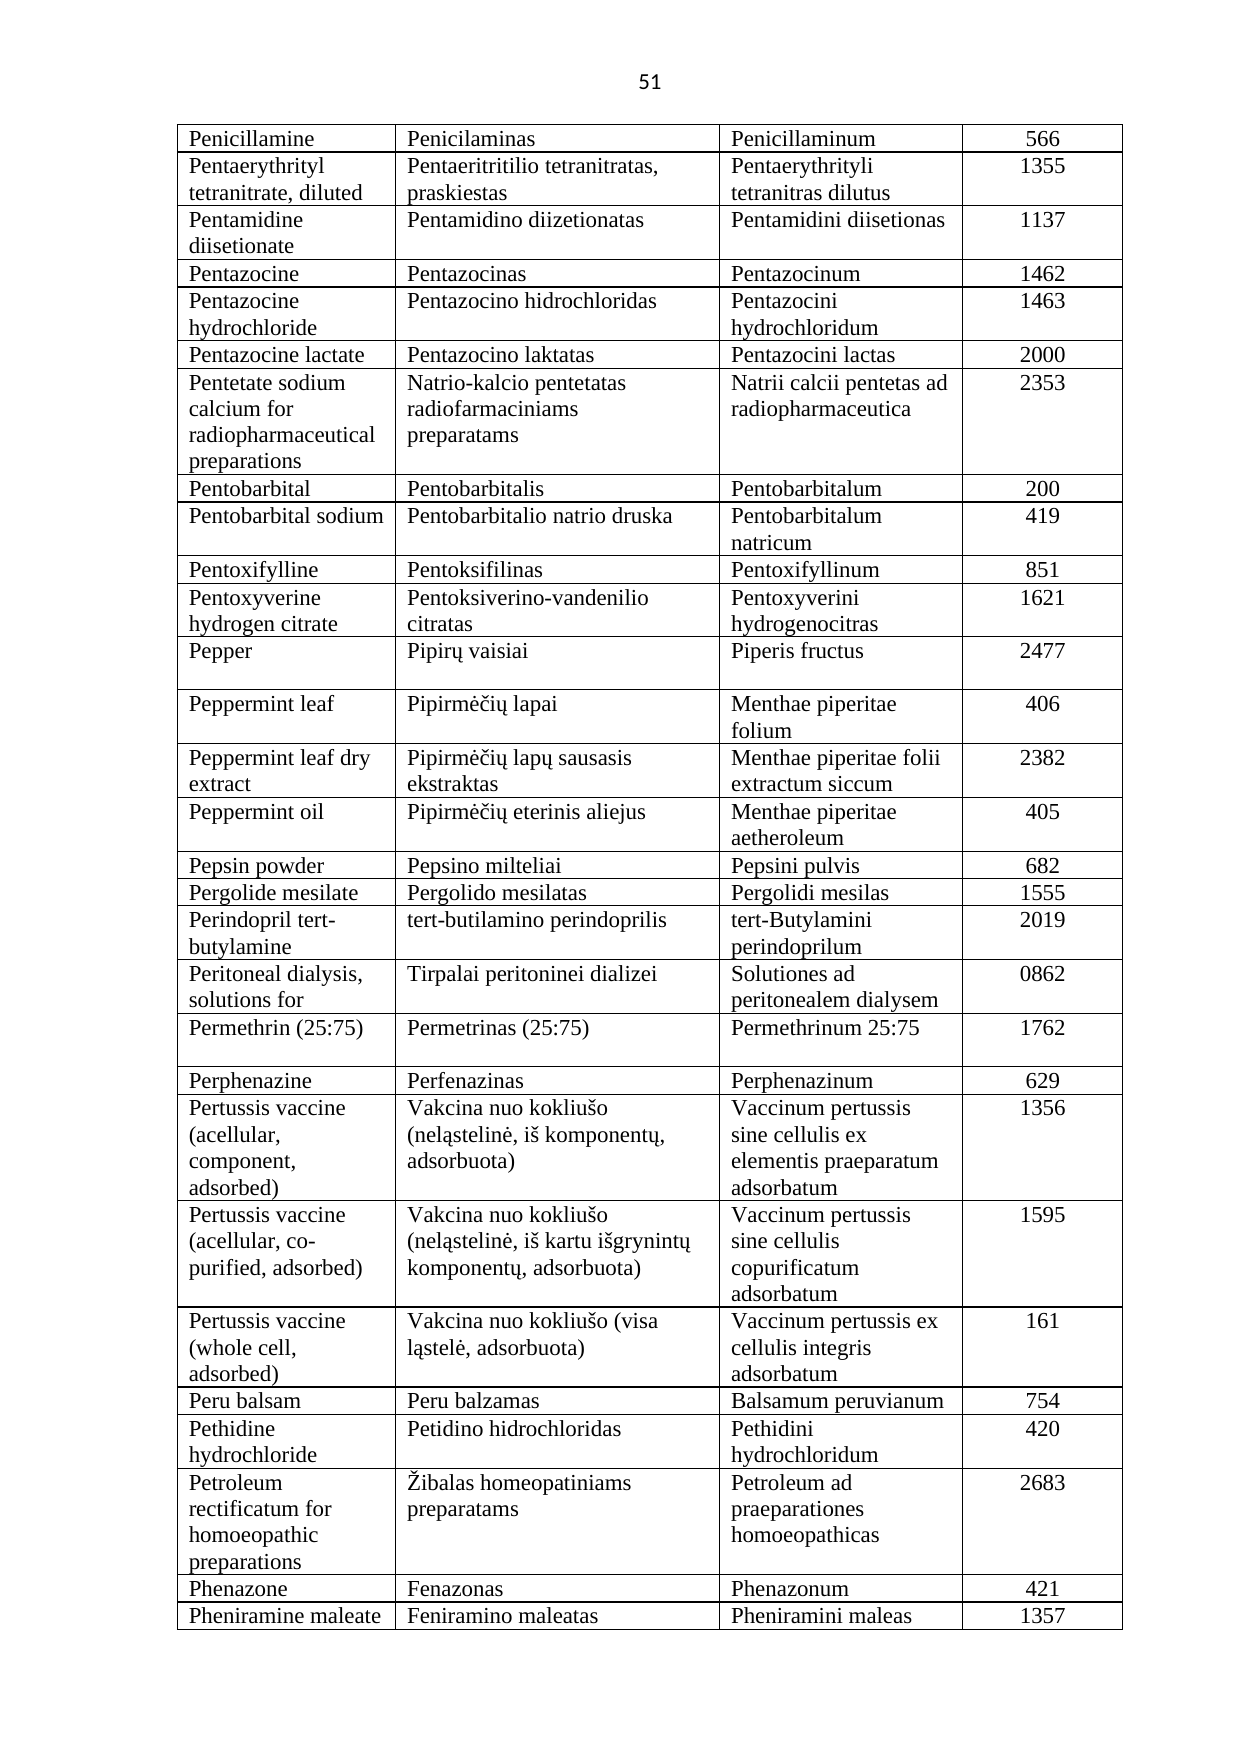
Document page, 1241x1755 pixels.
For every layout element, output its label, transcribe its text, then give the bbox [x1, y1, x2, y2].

table_cell tert-Butylamini perindoprilum [720, 906, 962, 959]
table_cell Peru balsam [178, 1388, 395, 1414]
table_cell Piperis fructus [720, 637, 962, 689]
table_cell Permethrinum 25:75 [720, 1014, 962, 1066]
table_cell Pentamidini diisetionas [720, 206, 962, 259]
table_cell 1762 [963, 1014, 1122, 1066]
table_cell Peru balzamas [396, 1388, 719, 1414]
table_cell Pentoxyverine hydrogen citrate [178, 584, 395, 636]
table_cell Perindopril tert-butylamine [178, 906, 395, 959]
table_cell Pheniramini maleas [720, 1603, 962, 1629]
table_cell Fenazonas [396, 1575, 719, 1601]
table_cell Pentobarbitalio natrio druska [396, 503, 719, 555]
table_cell Pipirmėčių eterinis aliejus [396, 798, 719, 851]
table_cell Penicilaminas [396, 125, 719, 151]
table_cell Pepsino milteliai [396, 852, 719, 878]
table_cell 2000 [963, 341, 1122, 367]
table_cell Vakcina nuo kokliušo (visa ląstelė, adsorbuota) [396, 1308, 719, 1386]
table_cell Pentoxifyllinum [720, 556, 962, 582]
table_cell Perfenazinas [396, 1067, 719, 1093]
table_cell Pipirų vaisiai [396, 637, 719, 689]
table_cell 0862 [963, 960, 1122, 1013]
table_cell 2382 [963, 744, 1122, 797]
table_cell 1462 [963, 260, 1122, 286]
table_cell 2477 [963, 637, 1122, 689]
table_cell 629 [963, 1067, 1122, 1093]
table_cell Vaccinum pertussis sine cellulis copurificatum adsorbatum [720, 1201, 962, 1306]
table_cell Balsamum peruvianum [720, 1388, 962, 1414]
table_cell Pertussis vaccine (acellular, co-purified, adsorbed) [178, 1201, 395, 1306]
table_cell 406 [963, 690, 1122, 743]
table_cell Pentoxyverini hydrogenocitras [720, 584, 962, 636]
table_cell Pipirmėčių lapų sausasis ekstraktas [396, 744, 719, 797]
table_cell Pentetate sodium calcium for radiopharmaceutical preparations [178, 369, 395, 474]
table_cell Petroleum rectificatum for homoeopathic preparations [178, 1469, 395, 1574]
table_cell Pentobarbitalis [396, 475, 719, 501]
table_cell Pipirmėčių lapai [396, 690, 719, 743]
table_cell Perphenazinum [720, 1067, 962, 1093]
table_cell Pergolide mesilate [178, 879, 395, 905]
table_cell Pentazocine hydrochloride [178, 288, 395, 340]
table_cell Menthae piperitae folium [720, 690, 962, 743]
table_cell 1356 [963, 1095, 1122, 1200]
table_cell Permetrinas (25:75) [396, 1014, 719, 1066]
table_cell Penicillamine [178, 125, 395, 151]
table_cell 1621 [963, 584, 1122, 636]
table_cell 1357 [963, 1603, 1122, 1629]
table_cell Pertussis vaccine (whole cell, adsorbed) [178, 1308, 395, 1386]
table_cell Vaccinum pertussis sine cellulis ex elementis praeparatum adsorbatum [720, 1095, 962, 1200]
table_cell 2353 [963, 369, 1122, 474]
table_cell 421 [963, 1575, 1122, 1601]
table_cell Peppermint oil [178, 798, 395, 851]
table_cell Natrio-kalcio pentetatas radiofarmaciniams preparatams [396, 369, 719, 474]
table_cell Pentobarbitalum natricum [720, 503, 962, 555]
table_cell Penicillaminum [720, 125, 962, 151]
table_cell 2683 [963, 1469, 1122, 1574]
table_cell Petidino hidrochloridas [396, 1415, 719, 1468]
table_cell Žibalas homeopatiniams preparatams [396, 1469, 719, 1574]
table_cell Pentamidino diizetionatas [396, 206, 719, 259]
table_cell Peppermint leaf dry extract [178, 744, 395, 797]
table_cell Pentobarbital [178, 475, 395, 501]
table_cell Pentamidine diisetionate [178, 206, 395, 259]
table_cell Pentaeritritilio tetranitratas, praskiestas [396, 153, 719, 205]
table_cell Pentoksiverino-vandenilio citratas [396, 584, 719, 636]
table_cell Pentaerythrityli tetranitras dilutus [720, 153, 962, 205]
table_cell Menthae piperitae aetheroleum [720, 798, 962, 851]
table_cell 1555 [963, 879, 1122, 905]
table_cell Pentazocini hydrochloridum [720, 288, 962, 340]
table_cell Peritoneal dialysis, solutions for [178, 960, 395, 1013]
table_cell Pentazocinas [396, 260, 719, 286]
table_cell Pentazocino hidrochloridas [396, 288, 719, 340]
table_cell Natrii calcii pentetas ad radiopharmaceutica [720, 369, 962, 474]
table_cell Pentobarbitalum [720, 475, 962, 501]
table_cell 1463 [963, 288, 1122, 340]
table_cell Pheniramine maleate [178, 1603, 395, 1629]
table_cell Phenazonum [720, 1575, 962, 1601]
table_cell 566 [963, 125, 1122, 151]
table_cell 2019 [963, 906, 1122, 959]
table_cell Pertussis vaccine (acellular, component, adsorbed) [178, 1095, 395, 1200]
table_cell Peppermint leaf [178, 690, 395, 743]
table_cell Pentoksifilinas [396, 556, 719, 582]
table_cell Perphenazine [178, 1067, 395, 1093]
table_cell Pepsin powder [178, 852, 395, 878]
table_cell Vakcina nuo kokliušo (neląstelinė, iš kartu išgrynintų komponentų, adsorbuota) [396, 1201, 719, 1306]
table_cell Phenazone [178, 1575, 395, 1601]
table_cell Pentaerythrityl tetranitrate, diluted [178, 153, 395, 205]
table_cell Pepper [178, 637, 395, 689]
table_cell Tirpalai peritoninei dializei [396, 960, 719, 1013]
table_cell Feniramino maleatas [396, 1603, 719, 1629]
table_cell Vakcina nuo kokliušo (neląstelinė, iš komponentų, adsorbuota) [396, 1095, 719, 1200]
table_cell Pentoxifylline [178, 556, 395, 582]
table_cell Pentazocino laktatas [396, 341, 719, 367]
table_cell tert-butilamino perindoprilis [396, 906, 719, 959]
table_cell Pethidine hydrochloride [178, 1415, 395, 1468]
table_cell Pergolidi mesilas [720, 879, 962, 905]
table_cell Pergolido mesilatas [396, 879, 719, 905]
table_cell 1137 [963, 206, 1122, 259]
table_cell Permethrin (25:75) [178, 1014, 395, 1066]
table_cell 161 [963, 1308, 1122, 1386]
table_cell 200 [963, 475, 1122, 501]
table_cell Pentazocini lactas [720, 341, 962, 367]
table_cell 754 [963, 1388, 1122, 1414]
table_cell Pethidini hydrochloridum [720, 1415, 962, 1468]
table_cell 682 [963, 852, 1122, 878]
table_cell 405 [963, 798, 1122, 851]
table_cell 419 [963, 503, 1122, 555]
table_cell 420 [963, 1415, 1122, 1468]
table_cell Menthae piperitae folii extractum siccum [720, 744, 962, 797]
table_cell Pentazocine lactate [178, 341, 395, 367]
table_cell Pepsini pulvis [720, 852, 962, 878]
table_cell Pentazocine [178, 260, 395, 286]
table_cell Pentobarbital sodium [178, 503, 395, 555]
table_cell 1595 [963, 1201, 1122, 1306]
table_cell Petroleum ad praeparationes homoeopathicas [720, 1469, 962, 1574]
table_cell 1355 [963, 153, 1122, 205]
table_cell Pentazocinum [720, 260, 962, 286]
table_cell Vaccinum pertussis ex cellulis integris adsorbatum [720, 1308, 962, 1386]
table_cell Solutiones ad peritonealem dialysem [720, 960, 962, 1013]
table_cell 851 [963, 556, 1122, 582]
